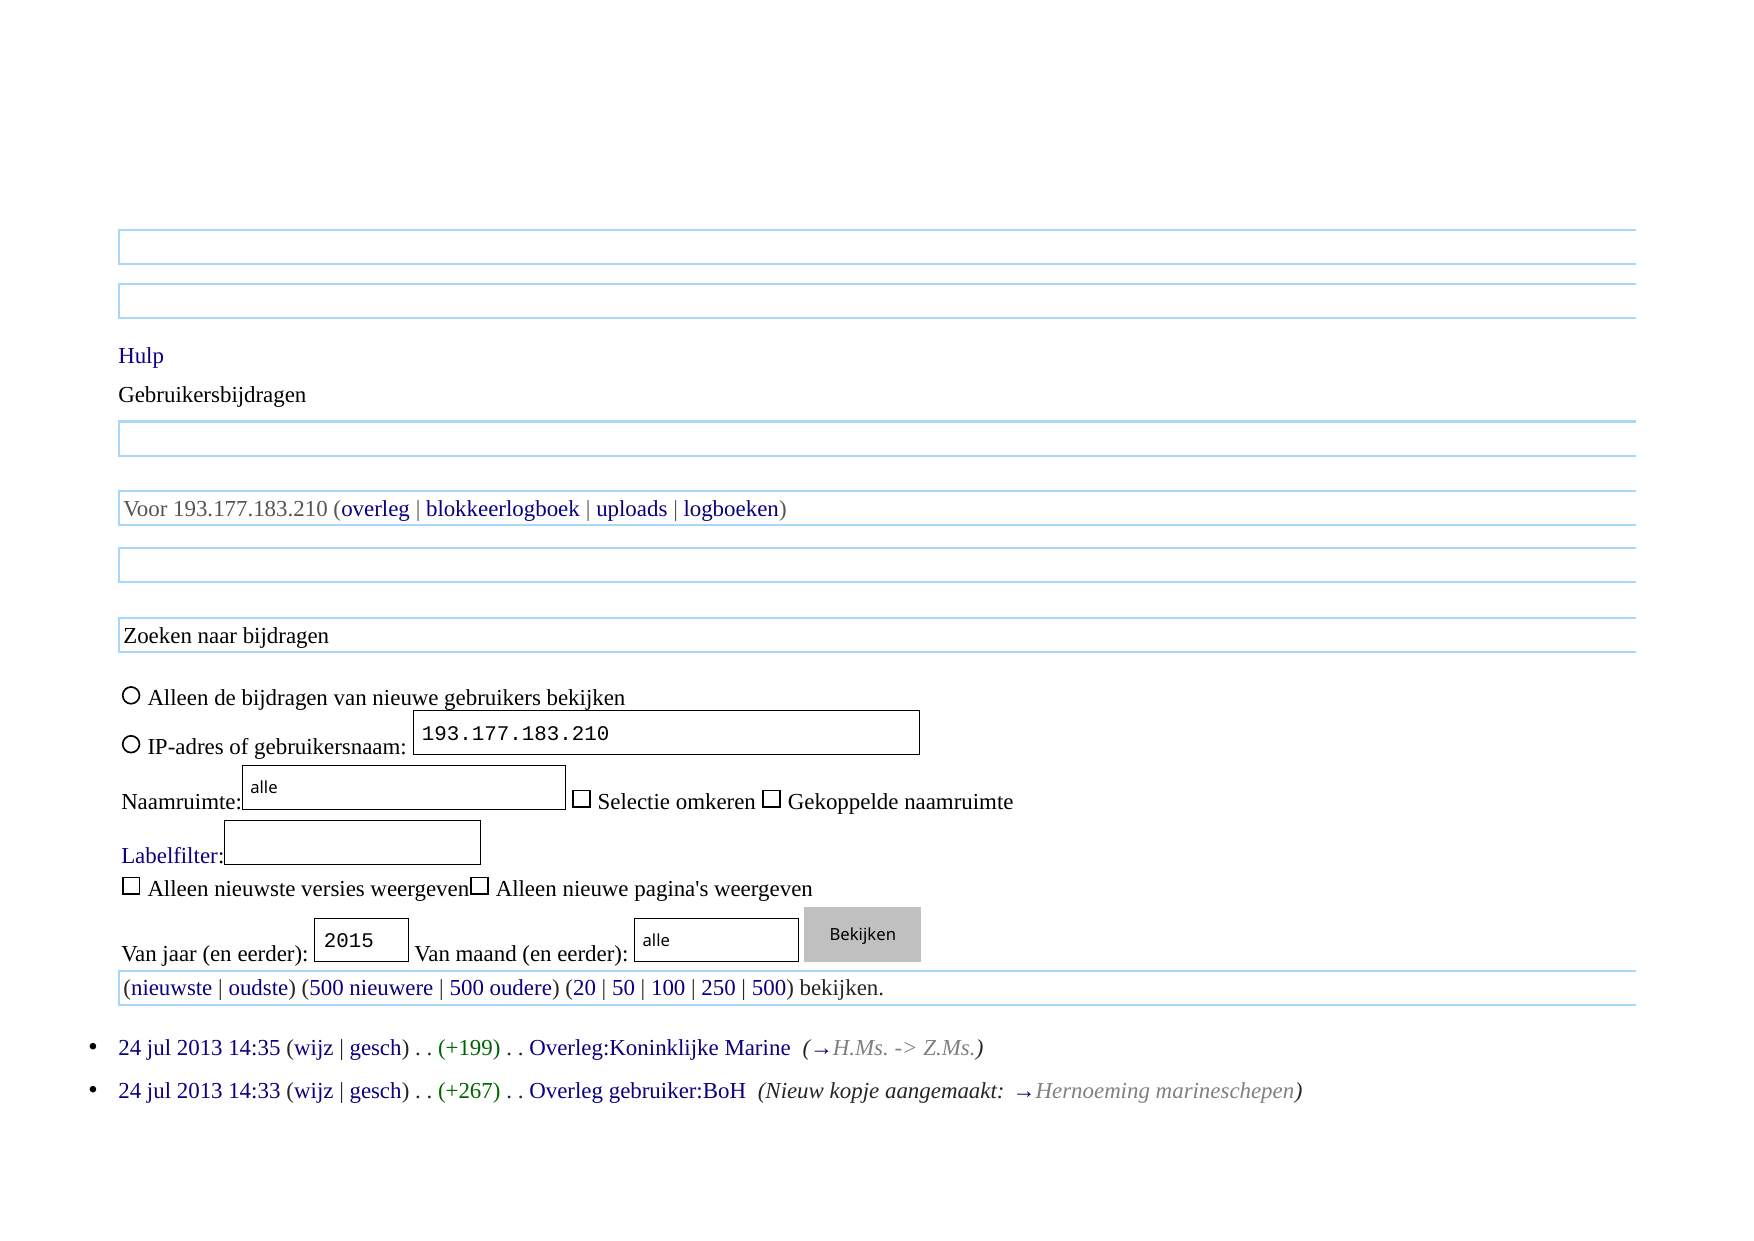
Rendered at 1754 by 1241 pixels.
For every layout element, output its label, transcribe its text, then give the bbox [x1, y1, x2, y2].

text Zoeken naar bijdragen [120, 619, 1636, 651]
subtitle Gebruikersbijdragen [118, 381, 1636, 408]
table_cell Alleen nieuwste versies weergeven Alleen nieuwe pagina's weergeven [118, 872, 1087, 904]
list 24 jul 2013 14:35 (wijz | gesch) . . (+199)‎ . . Overleg:Koninklijke Marine ‎ (→‎H.Ms. -> Z.Ms.) [118, 1034, 1636, 1061]
table_cell [1071, 762, 1087, 817]
table_cell Naamruimte: Selectie omkeren Gekoppelde naamruimte [118, 762, 1071, 817]
list 24 jul 2013 14:33 (wijz | gesch) . . (+267)‎ . . Overleg gebruiker:BoH ‎ (Nieuw kopje aangemaakt: →‎Hernoeming marineschepen) [118, 1077, 1636, 1104]
table_header Alleen de bijdragen van nieuwe gebruikers bekijken IP-adres of gebruikersnaam: [118, 681, 1087, 762]
table_cell Labelfilter: [118, 817, 1071, 872]
text Hulp [118, 331, 1636, 369]
table_cell [1071, 817, 1087, 872]
text Voor 193.177.183.210 (overleg | blokkeerlogboek | uploads | logboeken) [120, 492, 1636, 524]
table_cell Van jaar (en eerder): Van maand (en eerder): [118, 904, 1087, 969]
text (nieuwste | oudste) (500 nieuwere | 500 oudere) (20 | 50 | 100 | 250 | 500) bekijken. [120, 972, 1636, 1004]
